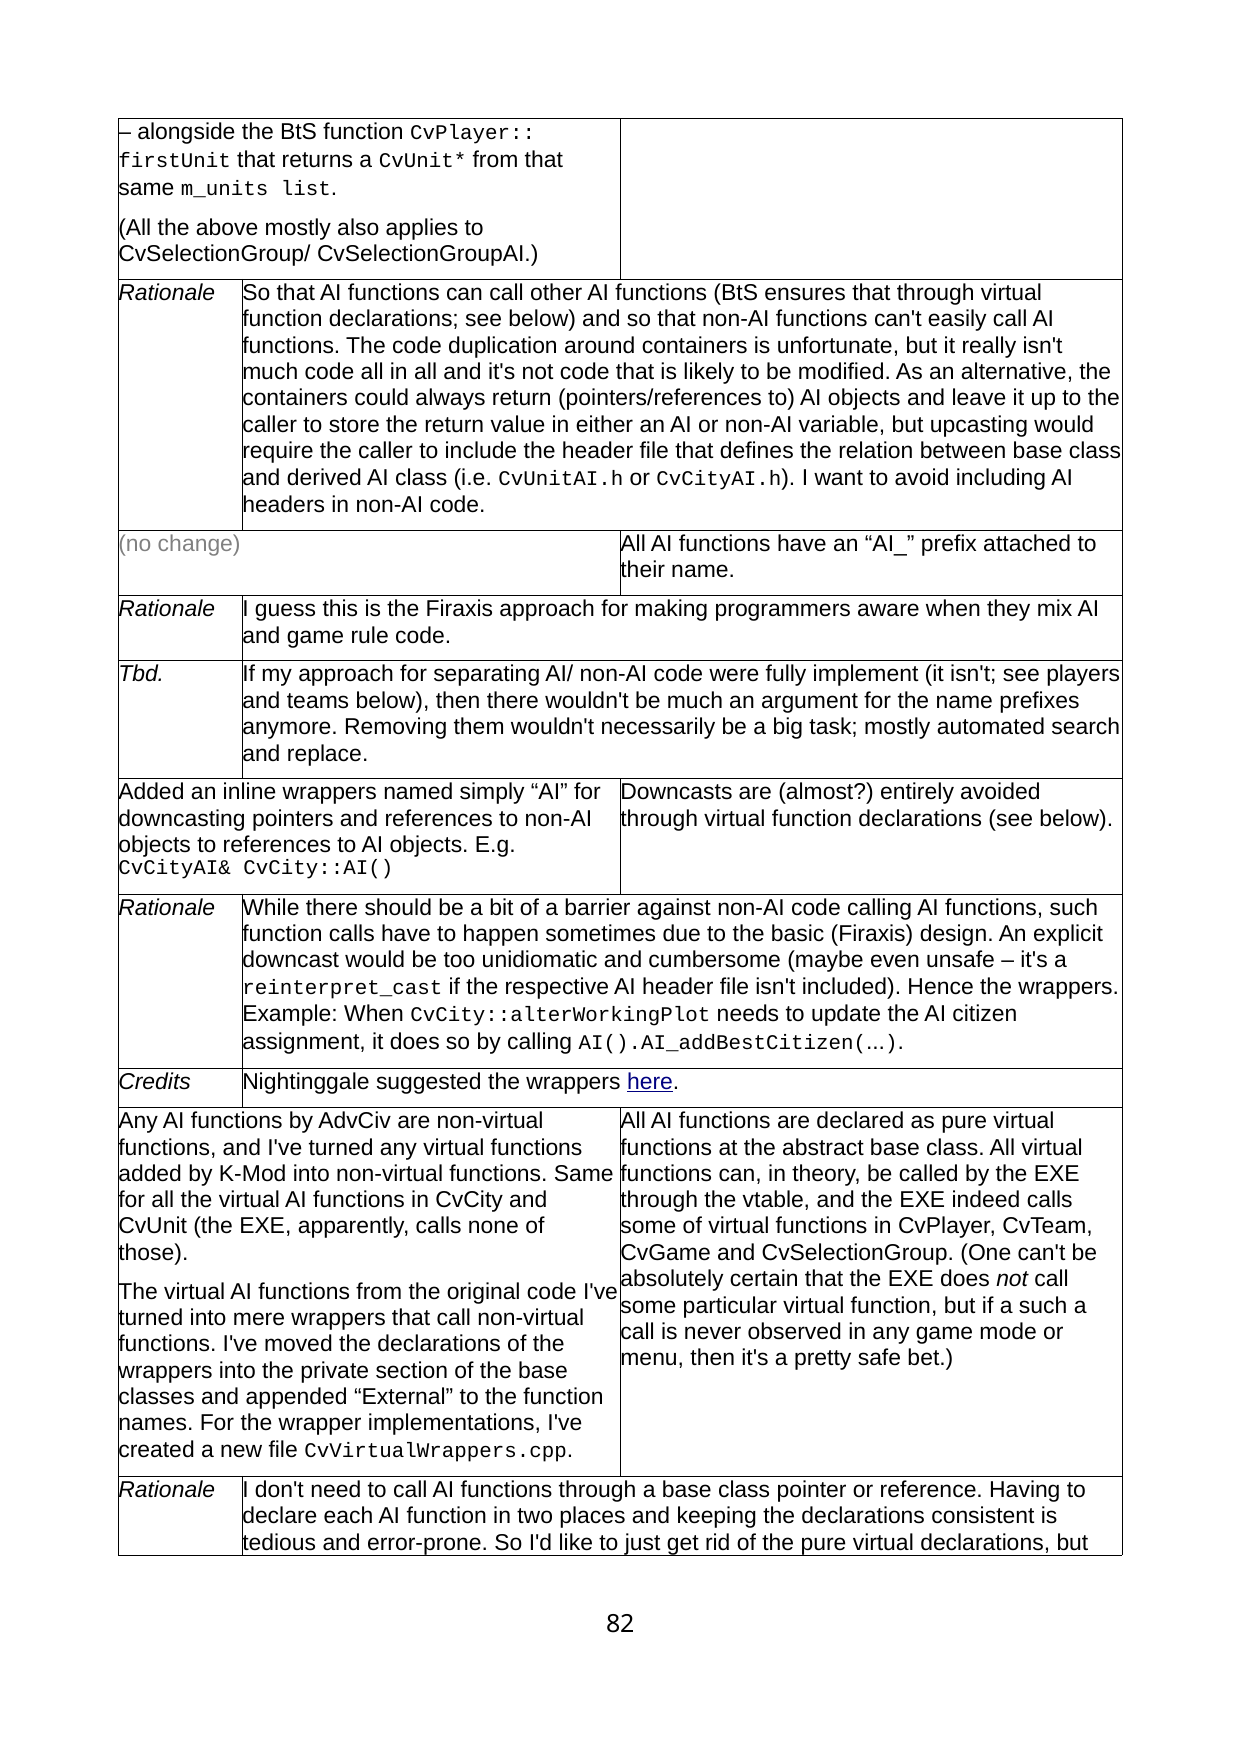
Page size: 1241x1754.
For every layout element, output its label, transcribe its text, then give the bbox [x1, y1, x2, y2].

table_cell Nightinggale suggested the wrappers here. [243, 1069, 1122, 1107]
table_cell If my approach for separating AI/ non-AI code were fully implement (it isn't; see players and teams below), then there wouldn't be much an argument for the name prefixes anymore. Removing them wouldn't necessarily be a big task; mostly automated search and replace. [243, 661, 1122, 778]
table_cell So that AI functions can call other AI functions (BtS ensures that through virtual function declarations; see below) and so that non-AI functions can't easily call AI functions. The code duplication around containers is unfortunate, but it really isn't much code all in all and it's not code that is likely to be modified. As an alternative, the containers could always return (pointers/references to) AI objects and leave it up to the caller to store the return value in either an AI or non-AI variable, but upcasting would require the caller to include the header file that defines the relation between base class and derived AI class (i.e. CvUnitAI.h or CvCityAI.h). I want to avoid including AI headers in non-AI code. [243, 280, 1122, 530]
table_cell All AI functions have an “AI_” prefix attached to their name. [621, 531, 1122, 595]
table_cell Rationale [119, 596, 242, 660]
table_cell Downcasts are (almost?) entirely avoided through virtual function declarations (see below). [621, 779, 1122, 893]
table_cell Credits [119, 1069, 242, 1107]
table_cell Added an inline wrappers named simply “AI” for downcasting pointers and references to non-AI objects to references to AI objects. E.g. CvCityAI& CvCity::AI() [119, 779, 620, 893]
table_cell [621, 119, 1122, 279]
table_cell I guess this is the Firaxis approach for making programmers aware when they mix AI and game rule code. [243, 596, 1122, 660]
table_cell (no change) [119, 531, 620, 595]
table_cell – alongside the BtS function CvPlayer:: firstUnit that returns a CvUnit* from that same m_units list. (All the above mostly also applies to CvSelectionGroup/ CvSelectionGroupAI.) [119, 119, 620, 279]
table_cell Tbd. [119, 661, 242, 778]
table_cell While there should be a bit of a barrier against non-AI code calling AI functions, such function calls have to happen sometimes due to the basic (Firaxis) design. An explicit downcast would be too unidiomatic and cumbersome (maybe even unsafe – it's a reinterpret_cast if the respective AI header file isn't included). Hence the wrappers. Example: When CvCity::alterWorkingPlot needs to update the AI citizen assignment, it does so by calling AI().AI_addBestCitizen(...). [243, 895, 1122, 1068]
table_cell Rationale [119, 1477, 242, 1555]
table_cell Rationale [119, 895, 242, 1068]
table_cell All AI functions are declared as pure virtual functions at the abstract base class. All virtual functions can, in theory, be called by the EXE through the vtable, and the EXE indeed calls some of virtual functions in CvPlayer, CvTeam, CvGame and CvSelectionGroup. (One can't be absolutely certain that the EXE does not call some particular virtual function, but if a such a call is never observed in any game mode or menu, then it's a pretty safe bet.) [621, 1108, 1122, 1476]
table_cell Any AI functions by AdvCiv are non-virtual functions, and I've turned any virtual functions added by K-Mod into non-virtual functions. Same for all the virtual AI functions in CvCity and CvUnit (the EXE, apparently, calls none of those). The virtual AI functions from the original code I've turned into mere wrappers that call non-virtual functions. I've moved the declarations of the wrappers into the private section of the base classes and appended “External” to the function names. For the wrapper implementations, I've created a new file CvVirtualWrappers.cpp. [119, 1108, 620, 1476]
table_cell Rationale [119, 280, 242, 530]
table_cell I don't need to call AI functions through a base class pointer or reference. Having to declare each AI function in two places and keeping the declarations consistent is tedious and error-prone. So I'd like to just get rid of the pure virtual declarations, but [243, 1477, 1122, 1555]
